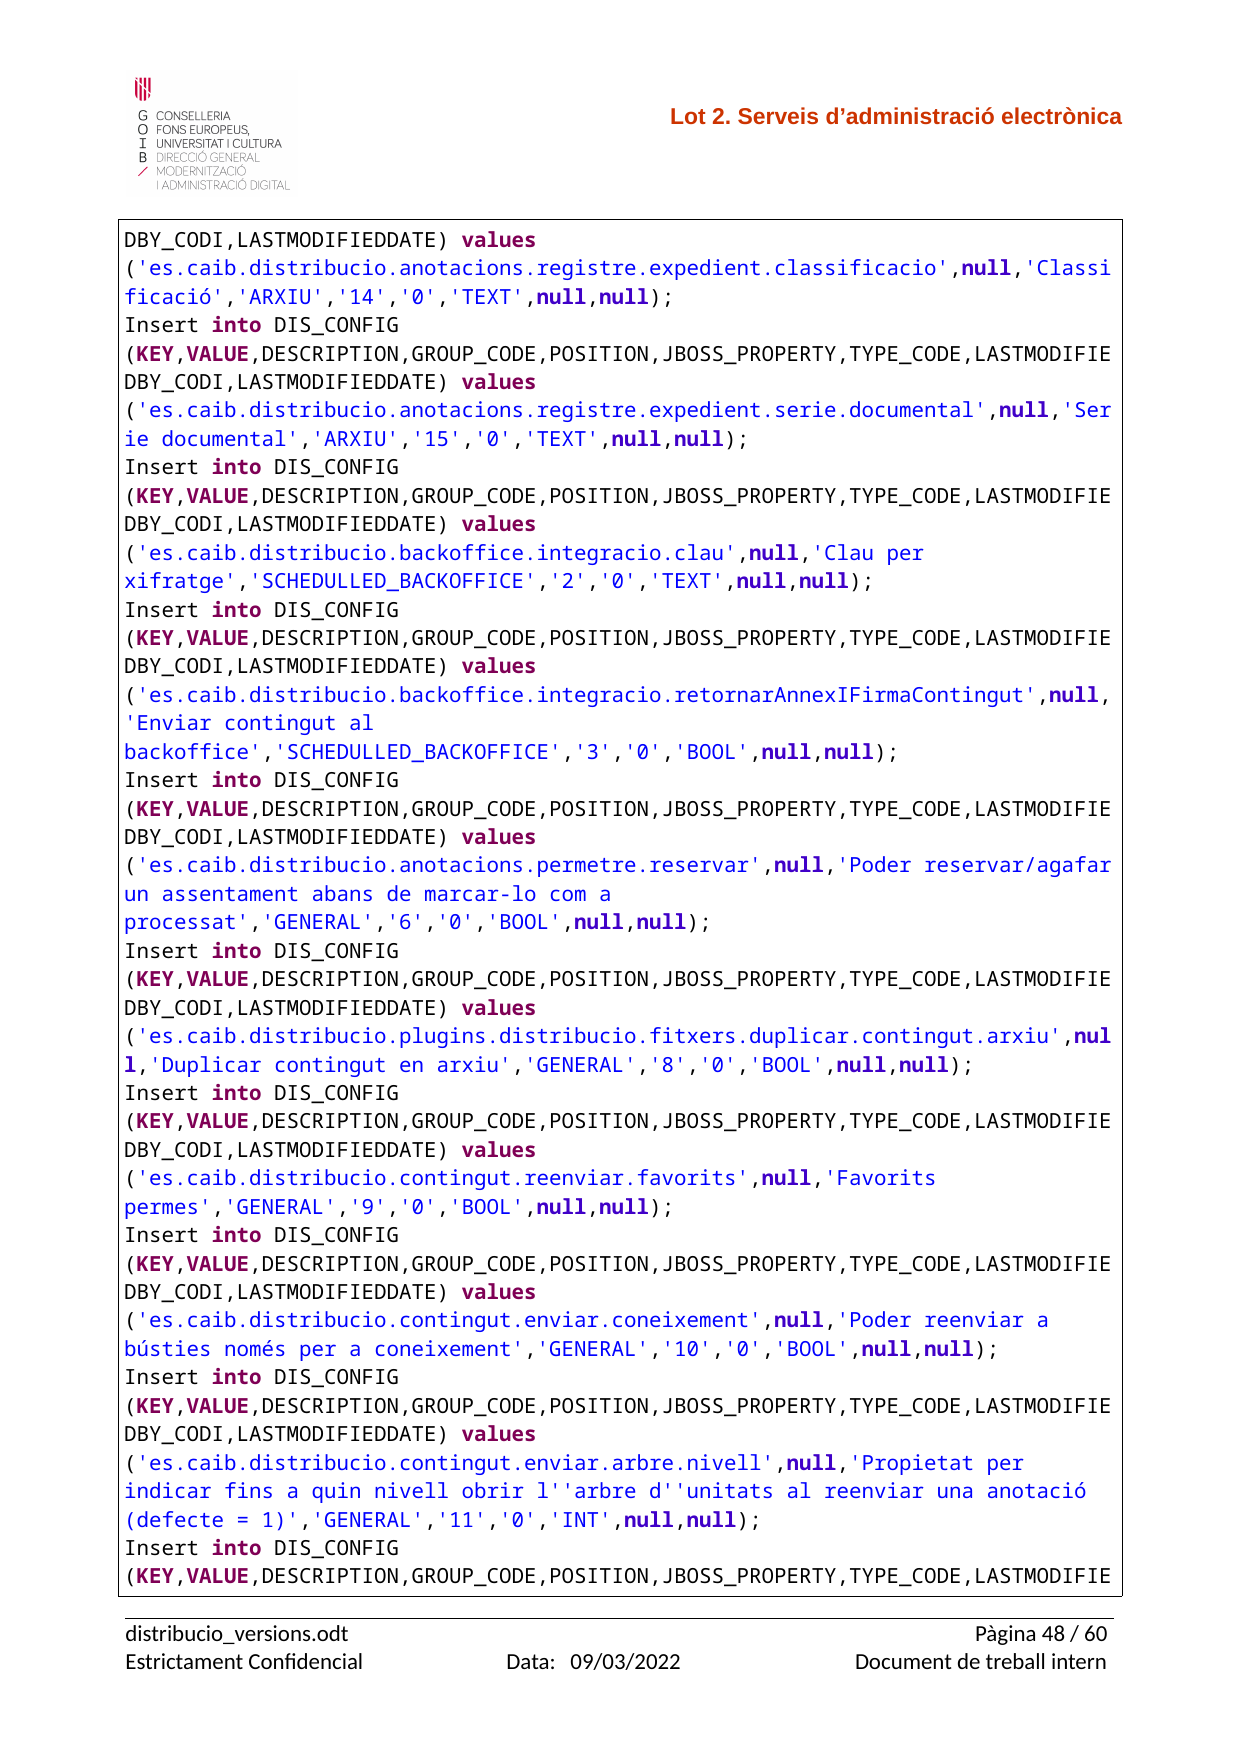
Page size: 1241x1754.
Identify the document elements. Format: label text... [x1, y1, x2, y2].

table_header DBY_CODI,LASTMODIFIEDDATE) values ('es.caib.distribucio.anotacions.registre.expedient.classificacio',null,'Classificació','ARXIU','14','0','TEXT',null,null); Insert into DIS_CONFIG (KEY,VALUE,DESCRIPTION,GROUP_CODE,POSITION,JBOSS_PROPERTY,TYPE_CODE,LASTMODIFIEDBY_CODI,LASTMODIFIEDDATE) values ('es.caib.distribucio.anotacions.registre.expedient.serie.documental',null,'Serie documental','ARXIU','15','0','TEXT',null,null); Insert into DIS_CONFIG (KEY,VALUE,DESCRIPTION,GROUP_CODE,POSITION,JBOSS_PROPERTY,TYPE_CODE,LASTMODIFIEDBY_CODI,LASTMODIFIEDDATE) values ('es.caib.distribucio.backoffice.integracio.clau',null,'Clau per xifratge','SCHEDULLED_BACKOFFICE','2','0','TEXT',null,null); Insert into DIS_CONFIG (KEY,VALUE,DESCRIPTION,GROUP_CODE,POSITION,JBOSS_PROPERTY,TYPE_CODE,LASTMODIFIEDBY_CODI,LASTMODIFIEDDATE) values ('es.caib.distribucio.backoffice.integracio.retornarAnnexIFirmaContingut',null,'Enviar contingut al backoffice','SCHEDULLED_BACKOFFICE','3','0','BOOL',null,null); Insert into DIS_CONFIG (KEY,VALUE,DESCRIPTION,GROUP_CODE,POSITION,JBOSS_PROPERTY,TYPE_CODE,LASTMODIFIEDBY_CODI,LASTMODIFIEDDATE) values ('es.caib.distribucio.anotacions.permetre.reservar',null,'Poder reservar/agafar un assentament abans de marcar-lo com a processat','GENERAL','6','0','BOOL',null,null); Insert into DIS_CONFIG (KEY,VALUE,DESCRIPTION,GROUP_CODE,POSITION,JBOSS_PROPERTY,TYPE_CODE,LASTMODIFIEDBY_CODI,LASTMODIFIEDDATE) values ('es.caib.distribucio.plugins.distribucio.fitxers.duplicar.contingut.arxiu',null,'Duplicar contingut en arxiu','GENERAL','8','0','BOOL',null,null); Insert into DIS_CONFIG (KEY,VALUE,DESCRIPTION,GROUP_CODE,POSITION,JBOSS_PROPERTY,TYPE_CODE,LASTMODIFIEDBY_CODI,LASTMODIFIEDDATE) values ('es.caib.distribucio.contingut.reenviar.favorits',null,'Favorits permes','GENERAL','9','0','BOOL',null,null); Insert into DIS_CONFIG (KEY,VALUE,DESCRIPTION,GROUP_CODE,POSITION,JBOSS_PROPERTY,TYPE_CODE,LASTMODIFIEDBY_CODI,LASTMODIFIEDDATE) values ('es.caib.distribucio.contingut.enviar.coneixement',null,'Poder reenviar a bústies només per a coneixement','GENERAL','10','0','BOOL',null,null); Insert into DIS_CONFIG (KEY,VALUE,DESCRIPTION,GROUP_CODE,POSITION,JBOSS_PROPERTY,TYPE_CODE,LASTMODIFIEDBY_CODI,LASTMODIFIEDDATE) values ('es.caib.distribucio.contingut.enviar.arbre.nivell',null,'Propietat per indicar fins a quin nivell obrir l''arbre d''unitats al reenviar una anotació (defecte = 1)','GENERAL','11','0','INT',null,null); Insert into DIS_CONFIG (KEY,VALUE,DESCRIPTION,GROUP_CODE,POSITION,JBOSS_PROPERTY,TYPE_CODE,LASTMODIFIE [119, 220, 1122, 1596]
picture [126, 70, 299, 197]
